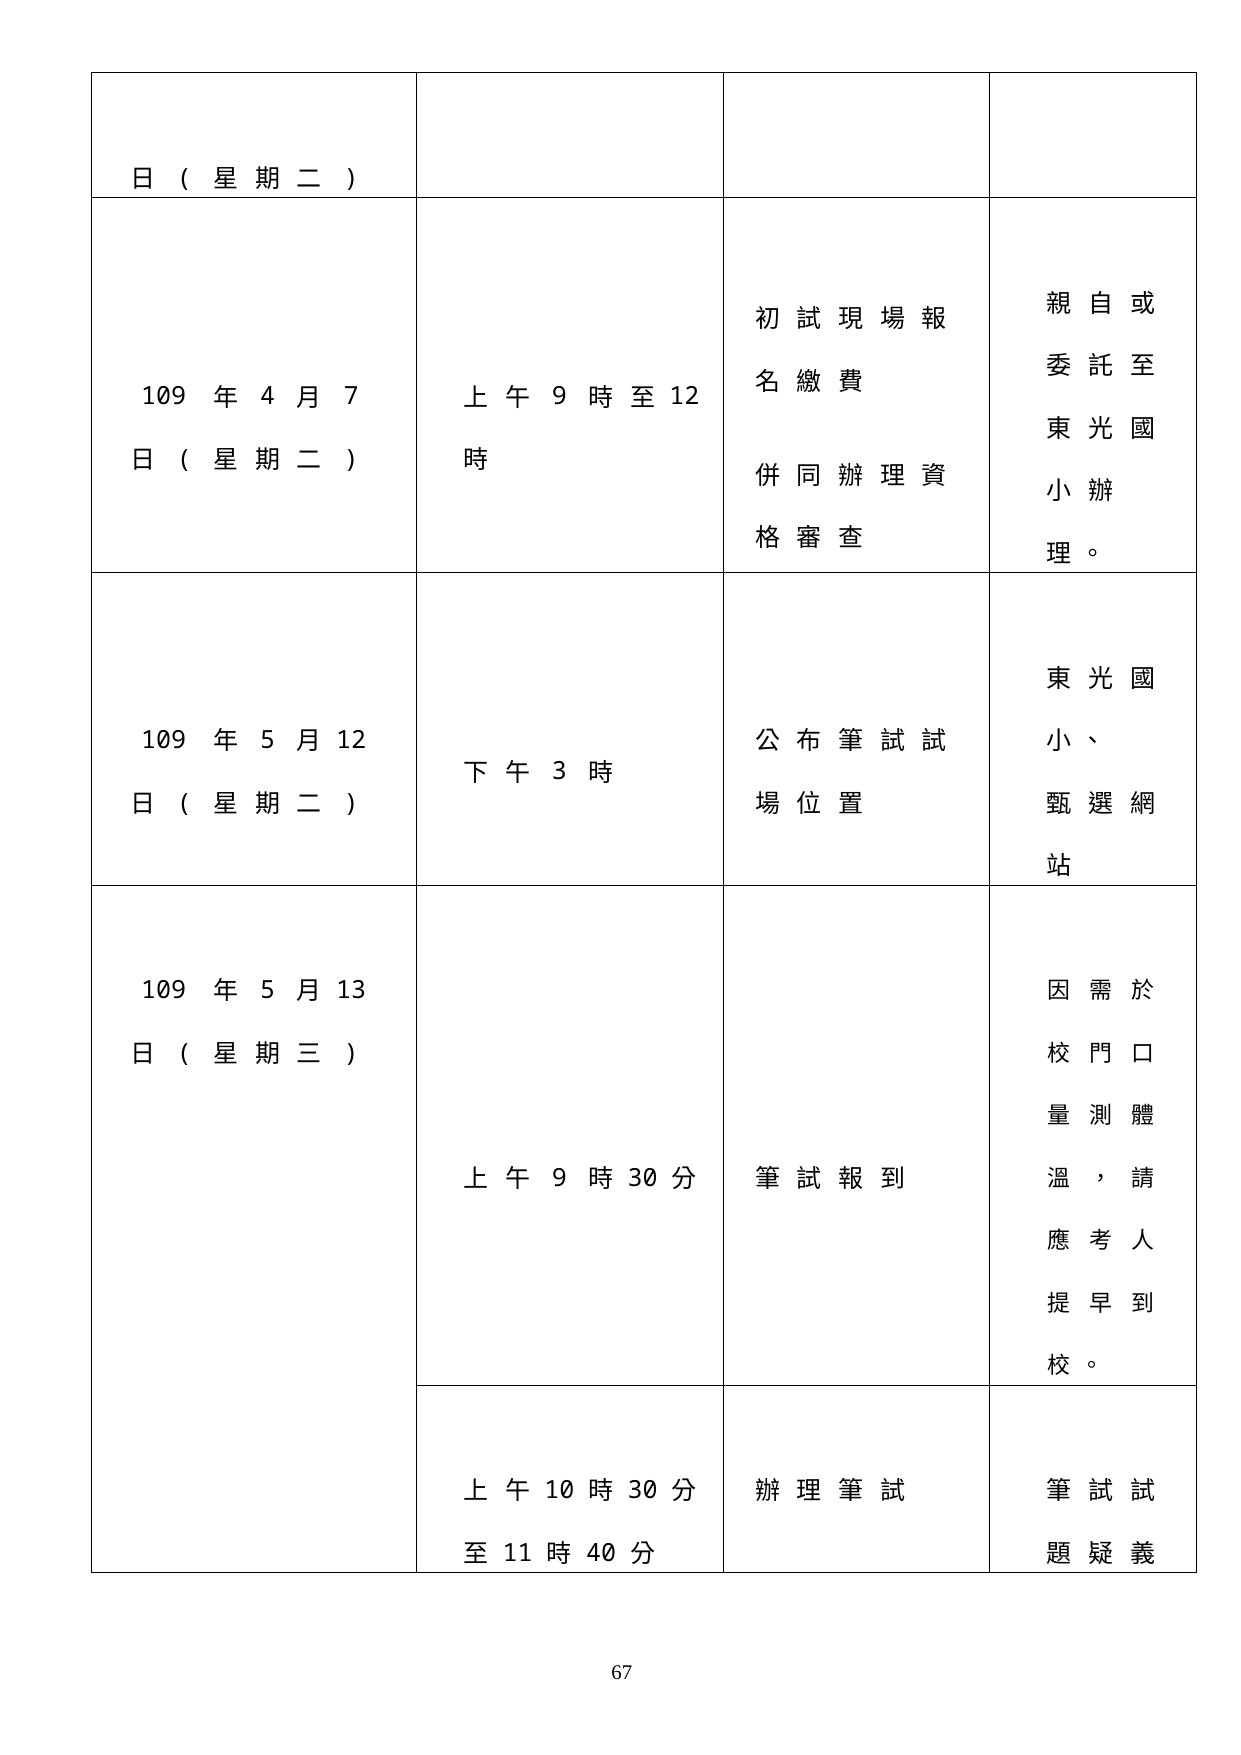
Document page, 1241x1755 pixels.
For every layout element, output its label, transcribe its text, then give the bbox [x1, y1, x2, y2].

table_cell 109年5月13日(星期三) [92, 886, 416, 1572]
table_cell [417, 73, 723, 197]
table_cell 親自或委託至東光國小辦理。 [990, 198, 1196, 572]
table_cell 109年4月7日(星期二) [92, 198, 416, 572]
table_cell 因需於校門口量測體溫，請應考人提早到校。 [990, 886, 1196, 1385]
table_cell 筆試報到 [724, 886, 989, 1385]
table_cell 初試現場報名繳費 併同辦理資格審查 [724, 198, 989, 572]
table_cell 上午10時30分至11時40分 [417, 1386, 723, 1572]
table_cell 上午9時30分 [417, 886, 723, 1385]
table_cell 上午9時至12時 [417, 198, 723, 572]
table_cell 辦理筆試 [724, 1386, 989, 1572]
table_cell [724, 73, 989, 197]
table_cell 公布筆試試場位置 [724, 573, 989, 885]
table_cell 下午3時 [417, 573, 723, 885]
table_cell 筆試試題疑義 [990, 1386, 1196, 1572]
table_cell 日(星期二) [92, 73, 416, 197]
table_cell [990, 73, 1196, 197]
table_cell 東光國小、 甄選網站 [990, 573, 1196, 885]
table_cell 109年5月12日(星期二) [92, 573, 416, 885]
